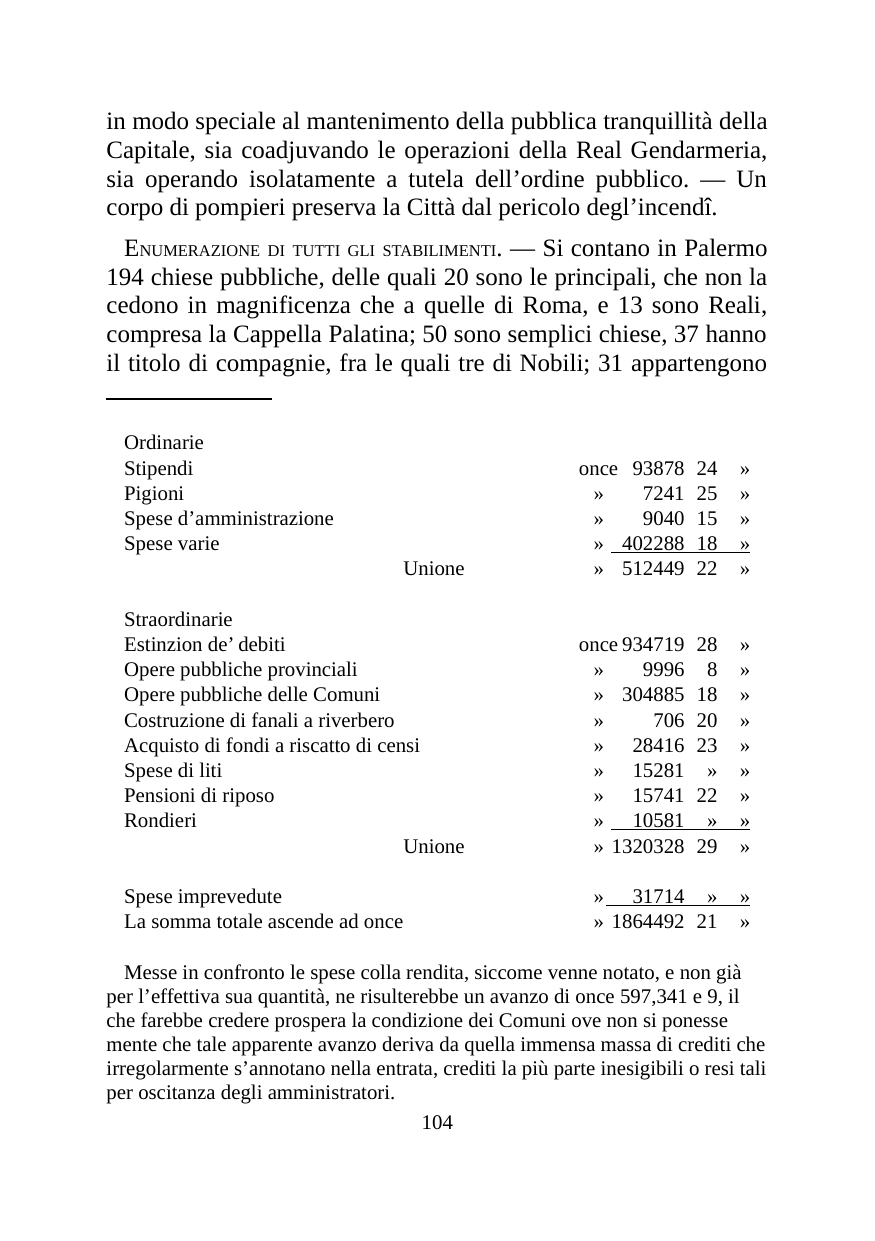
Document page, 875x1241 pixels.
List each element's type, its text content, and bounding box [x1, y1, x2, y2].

text Costruzione di fanali a riverbero » 706 20 » [106, 707, 768, 732]
text Stipendi once 93878 24 » [106, 455, 768, 479]
text Pensioni di riposo » 15741 22 » [106, 783, 768, 807]
text Spese d’amministrazione » 9040 15 » [106, 506, 768, 530]
text Rondieri » 10581 » » [106, 808, 768, 832]
text Opere pubbliche provinciali » 9996 8 » [106, 657, 768, 681]
text Spese varie » 402288 18 » [106, 531, 768, 555]
text Straordinarie [106, 607, 768, 631]
text Pigioni » 7241 25 » [106, 481, 768, 505]
text Enumerazione di tutti gli stabilimenti. — Si contano in Palermo 194 chiese pubbliche, delle quali 20 sono le principali, che non la cedono in magnificenza che a quelle di Roma, e 13 sono Reali, compresa la Cappella Palatina; 50 sono semplici chiese, 37 hanno il titolo di compagnie, fra le quali tre di Nobili; 31 appartengono [106, 233, 768, 377]
text Estinzion de’ debiti once 934719 28 » [106, 632, 768, 656]
text Spese imprevedute » 31714 » » [106, 884, 768, 908]
text Messe in confronto le spese colla rendita, siccome venne notato, e non già per l’effettiva sua quantità, ne risulterebbe un avanzo di once 597,341 e 9, il che farebbe credere prospera la condizione dei Comuni ove non si ponesse mente che tale apparente avanzo deriva da quella immensa massa di crediti che irregolarmente s’annotano nella entrata, crediti la più parte inesigibili o resi tali per oscitanza degli amministratori. [106, 959, 768, 1104]
text La somma totale ascende ad once » 1864492 21 » [106, 909, 768, 933]
text Spese di liti » 15281 » » [106, 758, 768, 782]
text Ordinarie [106, 430, 768, 454]
text in modo speciale al mantenimento della pubblica tranquillità della Capitale, sia coadjuvando le operazioni della Real Gendarmeria, sia operando isolatamente a tutela dell’ordine pubblico. — Un corpo di pompieri preserva la Città dal pericolo degl’incendî. [106, 106, 768, 221]
text Unione » 1320328 29 » [106, 833, 768, 858]
text Acquisto di fondi a riscatto di censi » 28416 23 » [106, 733, 768, 757]
text Unione » 512449 22 » [106, 556, 768, 580]
text Opere pubbliche delle Comuni » 304885 18 » [106, 682, 768, 706]
